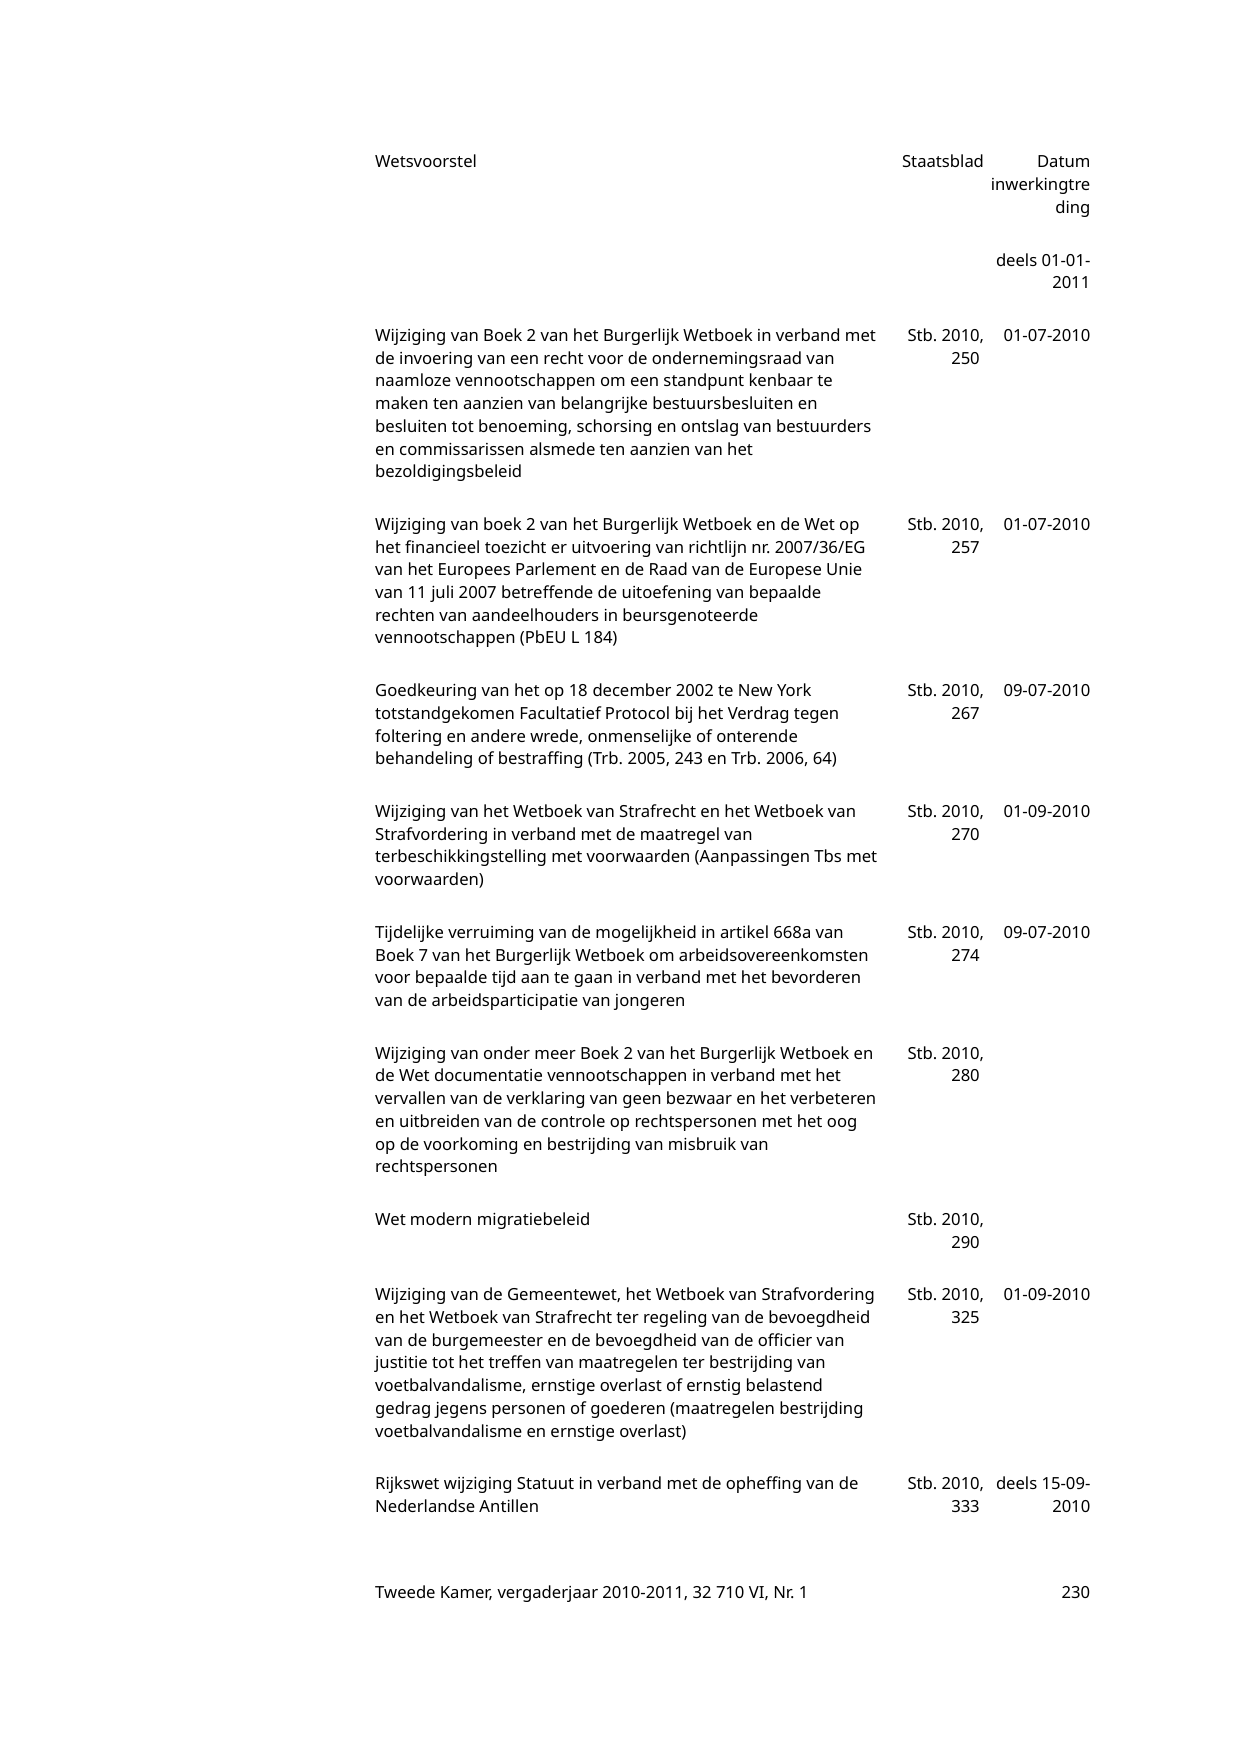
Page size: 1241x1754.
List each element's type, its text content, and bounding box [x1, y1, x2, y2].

table_cell Wijziging van boek 2 van het Burgerlijk Wetboek en de Wet op het financieel toezicht er uitvoering van richtlijn nr. 2007/36/EG van het Europees Parlement en de Raad van de Europese Unie van 11 juli 2007 betreffende de uitoefening van bepaalde rechten van aandeelhouders in beursgenoteerde vennootschappen (PbEU L 184) [375, 513, 878, 679]
table_cell Stb. 2010, 333 [878, 1472, 984, 1517]
table_cell Stb. 2010, 250 [878, 324, 984, 512]
table_cell Wijziging van Boek 2 van het Burgerlijk Wetboek in verband met de invoering van een recht voor de ondernemingsraad van naamloze vennootschappen om een standpunt kenbaar te maken ten aanzien van belangrijke bestuursbesluiten en besluiten tot benoeming, schorsing en ontslag van bestuurders en commissarissen alsmede ten aanzien van het bezoldigingsbeleid [375, 324, 878, 512]
table_cell 01-09-2010 [984, 800, 1090, 920]
table_cell Goedkeuring van het op 18 december 2002 te New York totstandgekomen Facultatief Protocol bij het Verdrag tegen foltering en andere wrede, onmenselijke of onterende behandeling of bestraffing (Trb. 2005, 243 en Trb. 2006, 64) [375, 679, 878, 799]
table_cell [878, 248, 984, 323]
table_cell [375, 248, 878, 323]
table_cell 09-07-2010 [984, 679, 1090, 799]
table_cell [984, 1041, 1090, 1207]
table_cell deels 01-01-2011 [984, 248, 1090, 323]
table_cell Wijziging van de Gemeentewet, het Wetboek van Strafvordering en het Wetboek van Strafrecht ter regeling van de bevoegdheid van de burgemeester en de bevoegdheid van de officier van justitie tot het treffen van maatregelen ter bestrijding van voetbalvandalisme, ernstige overlast of ernstig belastend gedrag jegens personen of goederen (maatregelen bestrijding voetbalvandalisme en ernstige overlast) [375, 1283, 878, 1472]
table_cell Stb. 2010, 257 [878, 513, 984, 679]
table_cell Wijziging van onder meer Boek 2 van het Burgerlijk Wetboek en de Wet documentatie vennootschappen in verband met het vervallen van de verklaring van geen bezwaar en het verbeteren en uitbreiden van de controle op rechtspersonen met het oog op de voorkoming en bestrijding van misbruik van rechtspersonen [375, 1041, 878, 1207]
table_cell Stb. 2010, 290 [878, 1208, 984, 1283]
table_cell Wijziging van het Wetboek van Strafrecht en het Wetboek van Strafvordering in verband met de maatregel van terbeschikkingstelling met voorwaarden (Aanpassingen Tbs met voorwaarden) [375, 800, 878, 920]
table_cell Stb. 2010, 267 [878, 679, 984, 799]
table_cell Rijkswet wijziging Statuut in verband met de opheffing van de Nederlandse Antillen [375, 1472, 878, 1517]
table_cell Stb. 2010, 270 [878, 800, 984, 920]
table_cell 01-07-2010 [984, 513, 1090, 679]
table_cell Stb. 2010, 325 [878, 1283, 984, 1472]
table_cell deels 15-09-2010 [984, 1472, 1090, 1517]
table_cell Wet modern migratiebeleid [375, 1208, 878, 1283]
table_cell 01-09-2010 [984, 1283, 1090, 1472]
table_cell Stb. 2010, 280 [878, 1041, 984, 1207]
table_cell 09-07-2010 [984, 920, 1090, 1041]
table_cell Stb. 2010, 274 [878, 920, 984, 1041]
table_cell 01-07-2010 [984, 324, 1090, 512]
table_header Datum inwerkingtreding [984, 150, 1090, 248]
table_header Wetsvoorstel [375, 150, 878, 248]
table_cell [984, 1208, 1090, 1283]
table_header Staatsblad [878, 150, 984, 248]
table_cell Tijdelijke verruiming van de mogelijkheid in artikel 668a van Boek 7 van het Burgerlijk Wetboek om arbeidsovereenkomsten voor bepaalde tijd aan te gaan in verband met het bevorderen van de arbeidsparticipatie van jongeren [375, 920, 878, 1041]
